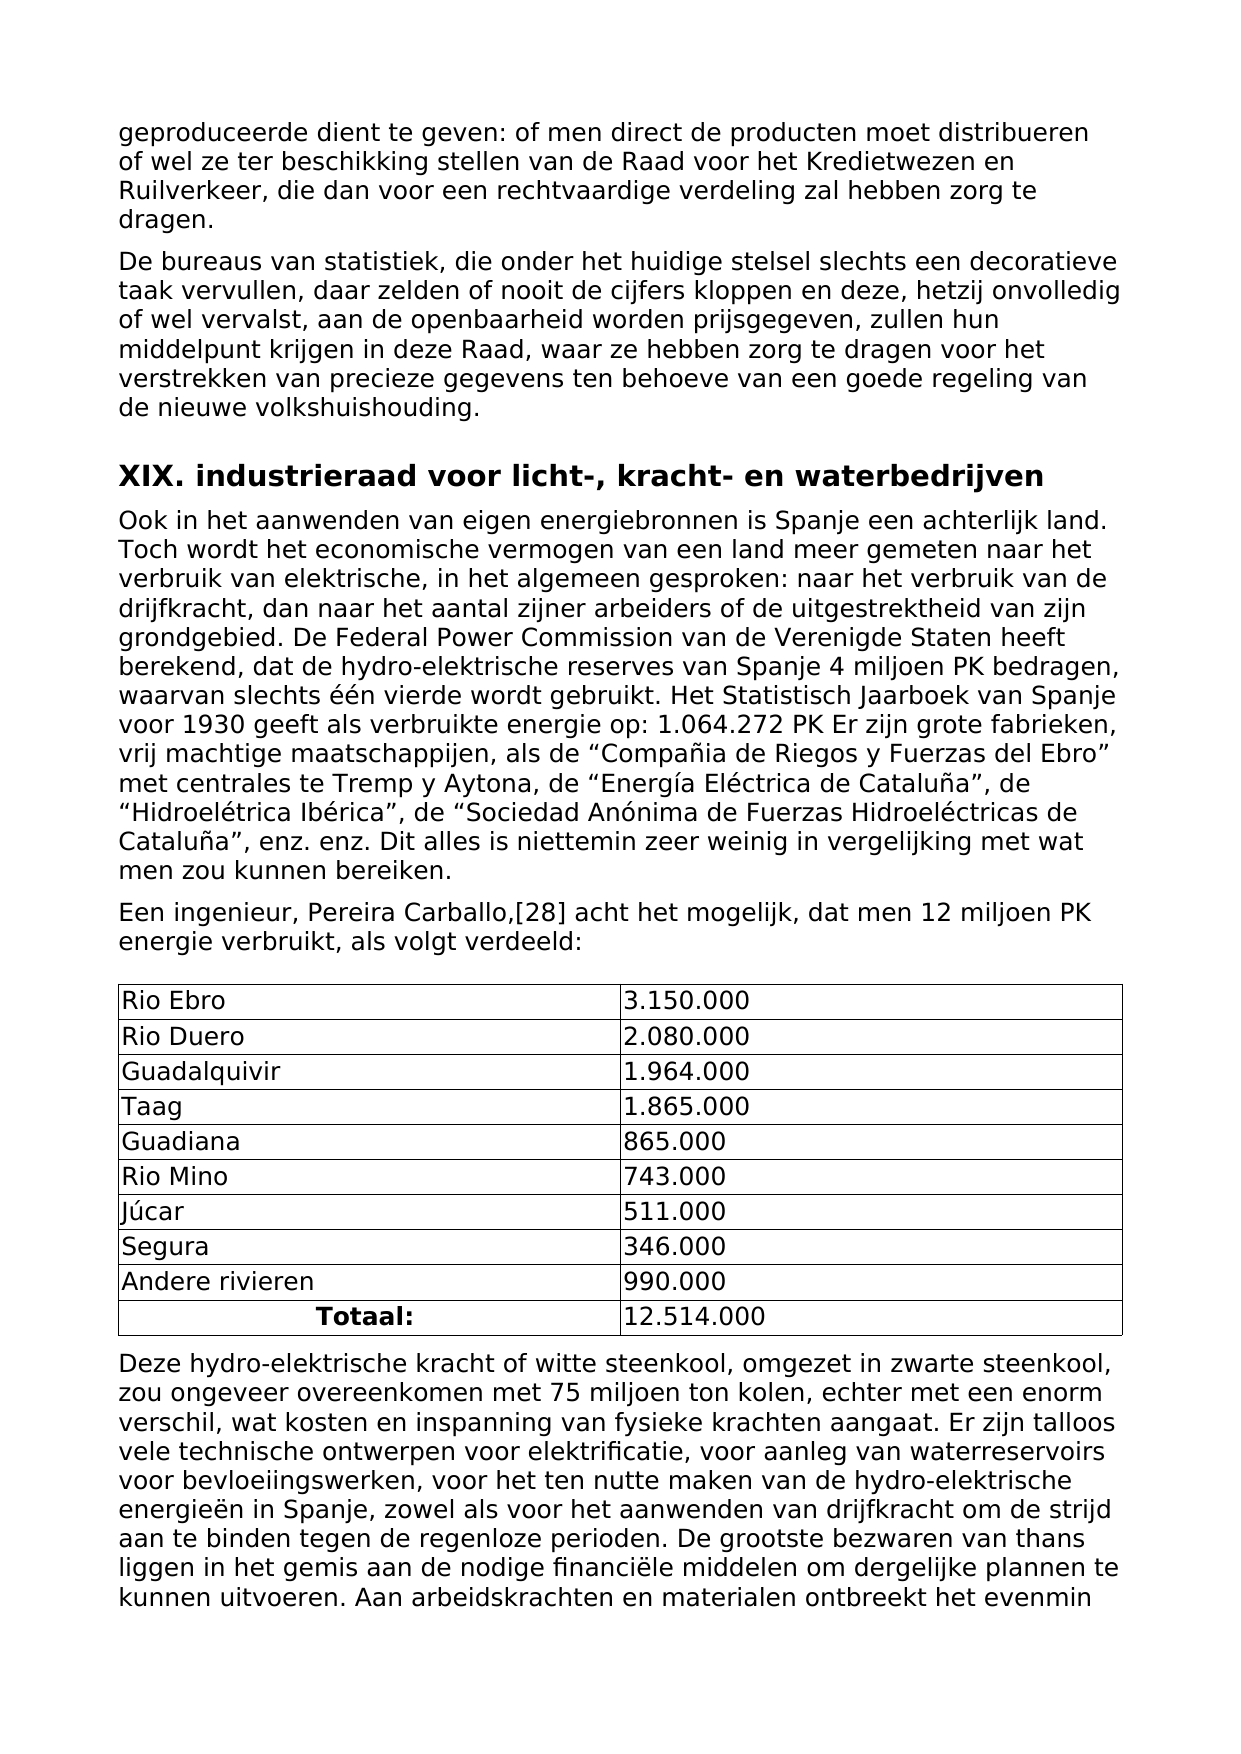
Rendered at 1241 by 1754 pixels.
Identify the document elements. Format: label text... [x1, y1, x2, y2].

table_cell 1.964.000 [621, 1055, 1122, 1089]
table_cell Segura [119, 1230, 620, 1264]
table_cell Rio Duero [119, 1020, 620, 1054]
text geproduceerde dient te geven: of men direct de producten moet distribueren of wel ze ter beschikking stellen van de Raad voor het Kredietwezen en Ruilverkeer, die dan voor een rechtvaardige verdeling zal hebben zorg te dragen. [118, 118, 1122, 235]
subtitle XIX. industrieraad voor licht-, kracht- en waterbedrijven [118, 460, 1122, 494]
table_cell 990.000 [621, 1265, 1122, 1299]
table_cell 865.000 [621, 1125, 1122, 1159]
table_cell 2.080.000 [621, 1020, 1122, 1054]
table_cell Taag [119, 1090, 620, 1124]
table_cell Guadiana [119, 1125, 620, 1159]
table_cell 1.865.000 [621, 1090, 1122, 1124]
table_cell Totaal: [119, 1301, 620, 1334]
table_cell 12.514.000 [621, 1301, 1122, 1334]
table_cell Júcar [119, 1195, 620, 1229]
table_header 3.150.000 [621, 985, 1122, 1019]
table_cell Guadalquivir [119, 1055, 620, 1089]
text Ook in het aanwenden van eigen energiebronnen is Spanje een achterlijk land. Toch wordt het economische vermogen van een land meer gemeten naar het verbruik van elektrische, in het algemeen gesproken: naar het verbruik van de drijfkracht, dan naar het aantal zijner arbeiders of de uitgestrektheid van zijn grondgebied. De Federal Power Commission van de Verenigde Staten heeft berekend, dat de hydro-elektrische reserves van Spanje 4 miljoen PK bedragen, waarvan slechts één vierde wordt gebruikt. Het Statistisch Jaarboek van Spanje voor 1930 geeft als verbruikte energie op: 1.064.272 PK Er zijn grote fabrieken, vrij machtige maatschappijen, als de “Compañia de Riegos y Fuerzas del Ebro” met centrales te Tremp y Aytona, de “Energía Eléctrica de Cataluña”, de “Hidroelétrica Ibérica”, de “Sociedad Anónima de Fuerzas Hidroeléctricas de Cataluña”, enz. enz. Dit alles is niettemin zeer weinig in vergelijking met wat men zou kunnen bereiken. [118, 506, 1122, 885]
table_cell 346.000 [621, 1230, 1122, 1264]
table_cell Andere rivieren [119, 1265, 620, 1299]
table_cell 743.000 [621, 1160, 1122, 1194]
text Deze hydro-elektrische kracht of witte steenkool, omgezet in zwarte steenkool, zou ongeveer overeenkomen met 75 miljoen ton kolen, echter met een enorm verschil, wat kosten en inspanning van fysieke krachten aangaat. Er zijn talloos vele technische ontwerpen voor elektrificatie, voor aanleg van waterreservoirs voor bevloeiingswerken, voor het ten nutte maken van de hydro-elektrische energieën in Spanje, zowel als voor het aanwenden van drijfkracht om de strijd aan te binden tegen de regenloze perioden. De grootste bezwaren van thans liggen in het gemis aan de nodige financiële middelen om dergelijke plannen te kunnen uitvoeren. Aan arbeidskrachten en materialen ontbreekt het evenmin [118, 1349, 1122, 1612]
table_cell 511.000 [621, 1195, 1122, 1229]
table_cell Rio Mino [119, 1160, 620, 1194]
text De bureaus van statistiek, die onder het huidige stelsel slechts een decoratieve taak vervullen, daar zelden of nooit de cijfers kloppen en deze, hetzij onvolledig of wel vervalst, aan de openbaarheid worden prijsgegeven, zullen hun middelpunt krijgen in deze Raad, waar ze hebben zorg te dragen voor het verstrekken van precieze gegevens ten behoeve van een goede regeling van de nieuwe volkshuishouding. [118, 247, 1122, 422]
table_header Rio Ebro [119, 985, 620, 1019]
text Een ingenieur, Pereira Carballo,[28] acht het mogelijk, dat men 12 miljoen PK energie verbruikt, als volgt verdeeld: [118, 898, 1122, 956]
